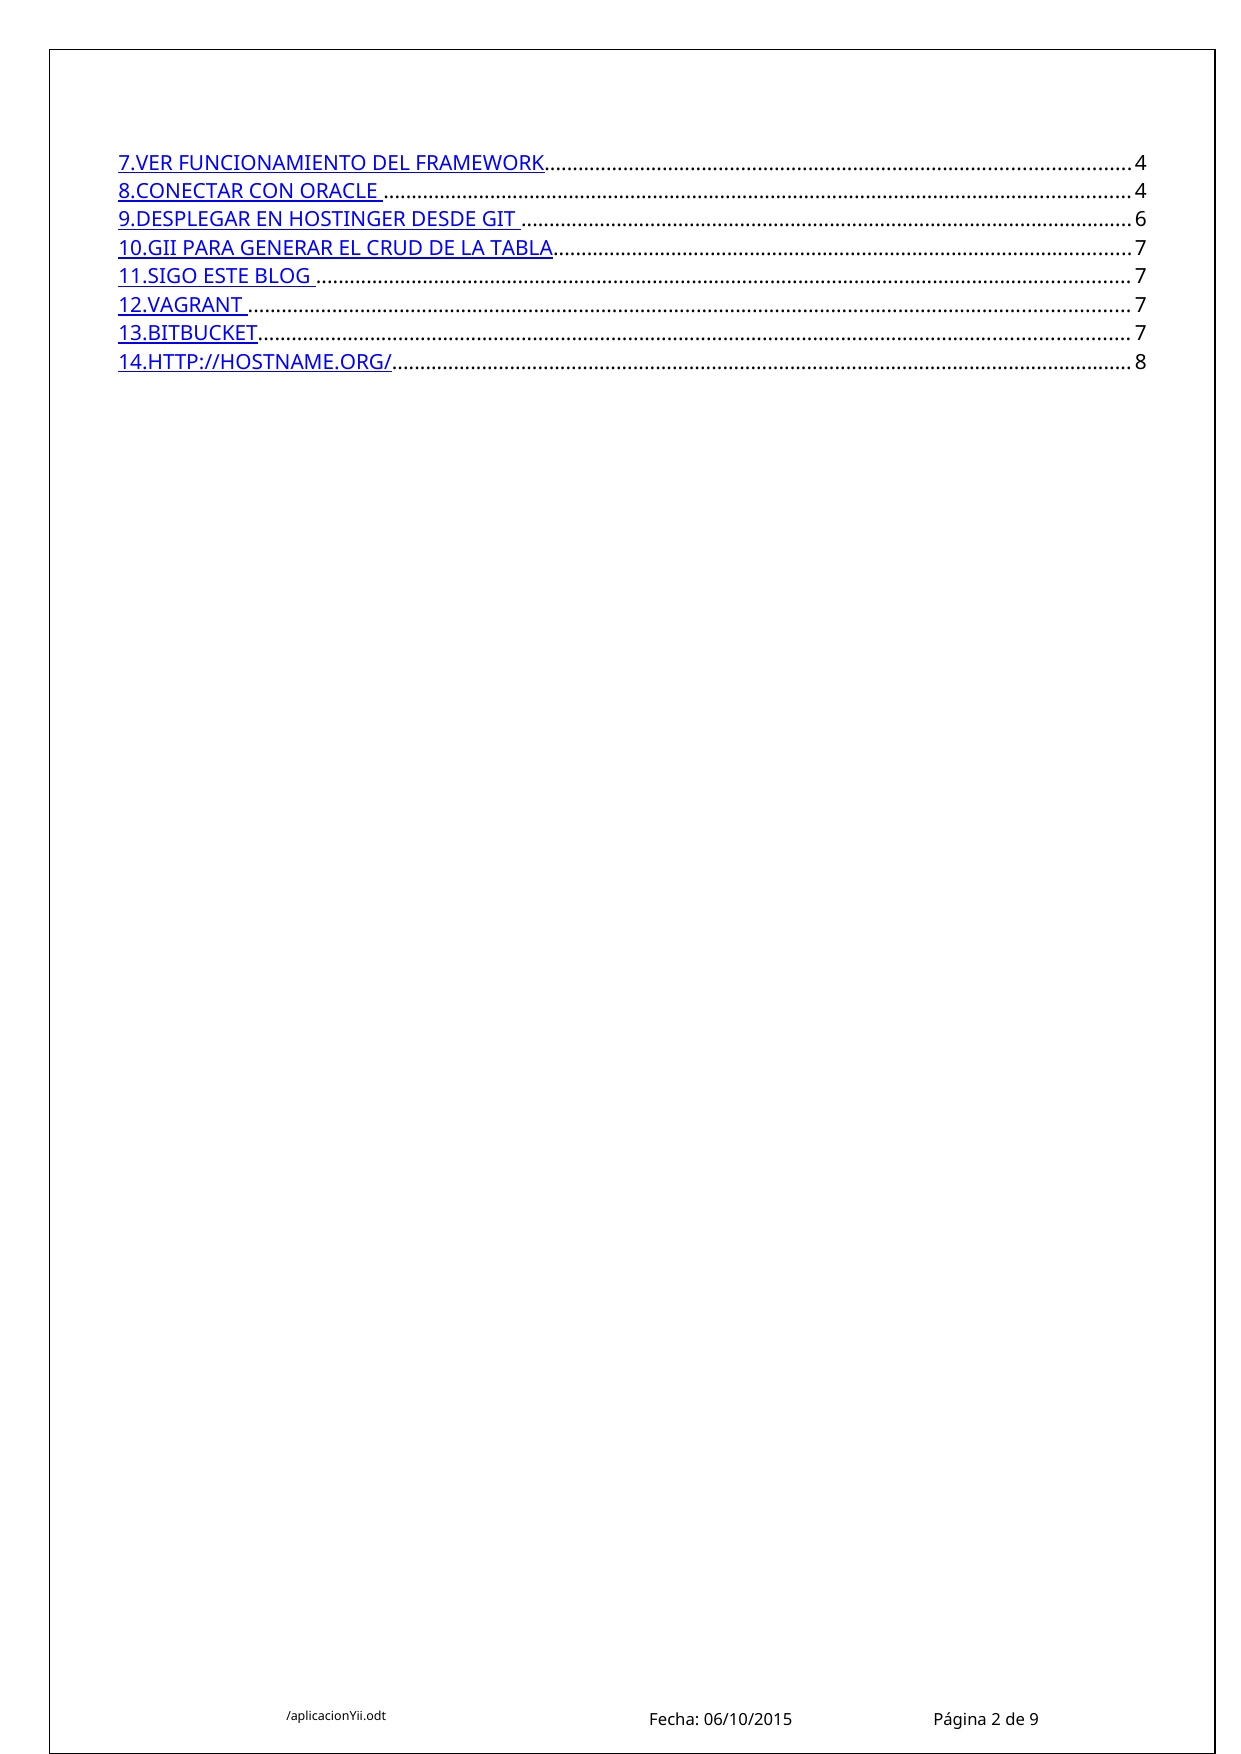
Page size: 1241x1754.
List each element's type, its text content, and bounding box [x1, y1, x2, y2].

text 7.Ver funcionamiento del framework 4 [118, 148, 1146, 176]
text 13.bitbucket 7 [118, 318, 1146, 347]
text 10.GII para generar el CRUD de la tabla 7 [118, 233, 1146, 261]
text 12.Vagrant 7 [118, 290, 1146, 318]
text 14.http://hostname.org/ 8 [118, 347, 1146, 375]
text 11.Sigo este blog 7 [118, 261, 1146, 290]
text 8.conectar con oracle 4 [118, 176, 1146, 204]
text 9.Desplegar en hostinger desde git 6 [118, 204, 1146, 233]
